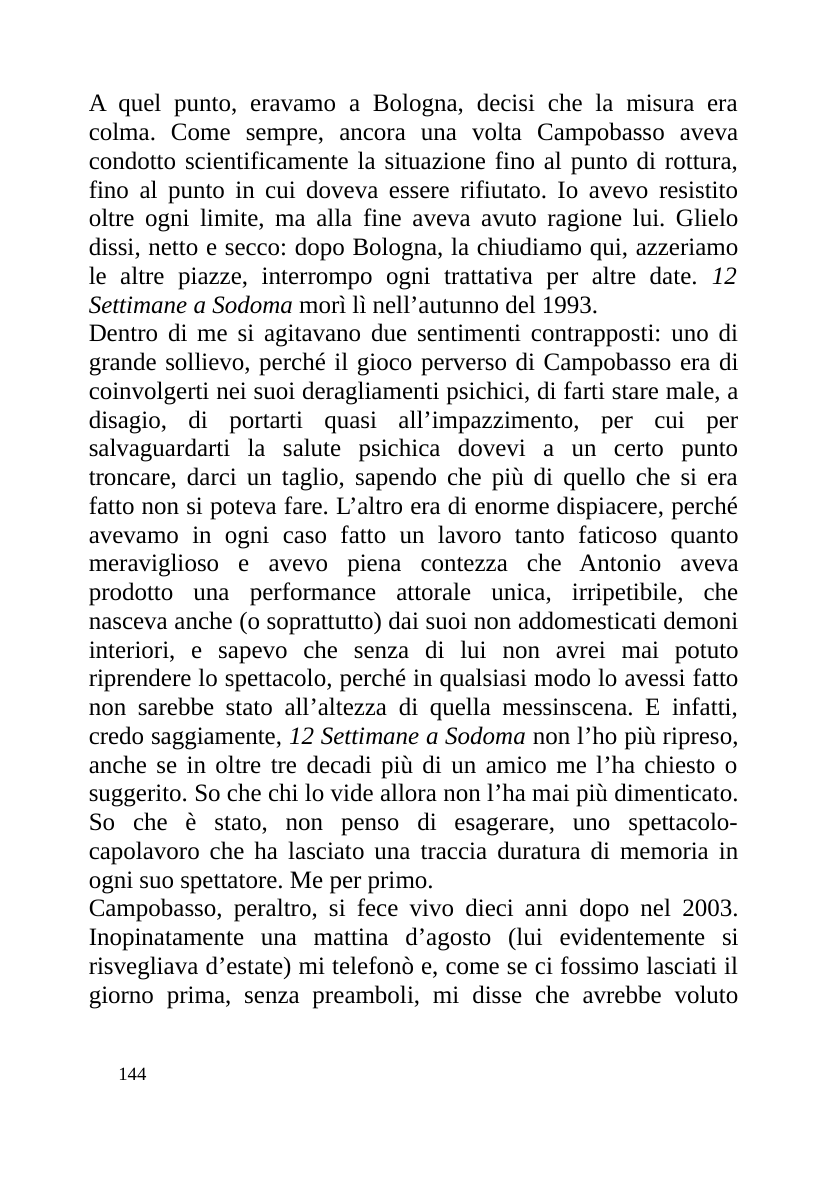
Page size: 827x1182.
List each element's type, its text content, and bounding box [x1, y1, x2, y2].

text Campobasso, peraltro, si fece vivo dieci anni dopo nel 2003. Inopinatamente una mattina d’agosto (lui evidentemente si risvegliava d’estate) mi telefonò e, come se ci fossimo lasciati il giorno prima, senza preamboli, mi disse che avrebbe voluto [88, 893, 739, 1008]
text A quel punto, eravamo a Bologna, decisi che la misura era colma. Come sempre, ancora una volta Campobasso aveva condotto scientificamente la situazione fino al punto di rottura, fino al punto in cui doveva essere rifiutato. Io avevo resistito oltre ogni limite, ma alla fine aveva avuto ragione lui. Glielo dissi, netto e secco: dopo Bologna, la chiudiamo qui, azzeriamo le altre piazze, interrompo ogni trattativa per altre date. 12 Settimane a Sodoma morì lì nell’autunno del 1993. [88, 88, 739, 318]
text Dentro di me si agitavano due sentimenti contrapposti: uno di grande sollievo, perché il gioco perverso di Campobasso era di coinvolgerti nei suoi deragliamenti psichici, di farti stare male, a disagio, di portarti quasi all’impazzimento, per cui per salvaguardarti la salute psichica dovevi a un certo punto troncare, darci un taglio, sapendo che più di quello che si era fatto non si poteva fare. L’altro era di enorme dispiacere, perché avevamo in ogni caso fatto un lavoro tanto faticoso quanto meraviglioso e avevo piena contezza che Antonio aveva prodotto una performance attorale unica, irripetibile, che nasceva anche (o soprattutto) dai suoi non addomesticati demoni interiori, e sapevo che senza di lui non avrei mai potuto riprendere lo spettacolo, perché in qualsiasi modo lo avessi fatto non sarebbe stato all’altezza di quella messinscena. E infatti, credo saggiamente, 12 Settimane a Sodoma non l’ho più ripreso, anche se in oltre tre decadi più di un amico me l’ha chiesto o suggerito. So che chi lo vide allora non l’ha mai più dimenticato. So che è stato, non penso di esagerare, uno spettacolo-capolavoro che ha lasciato una traccia duratura di memoria in ogni suo spettatore. Me per primo. [88, 318, 739, 893]
